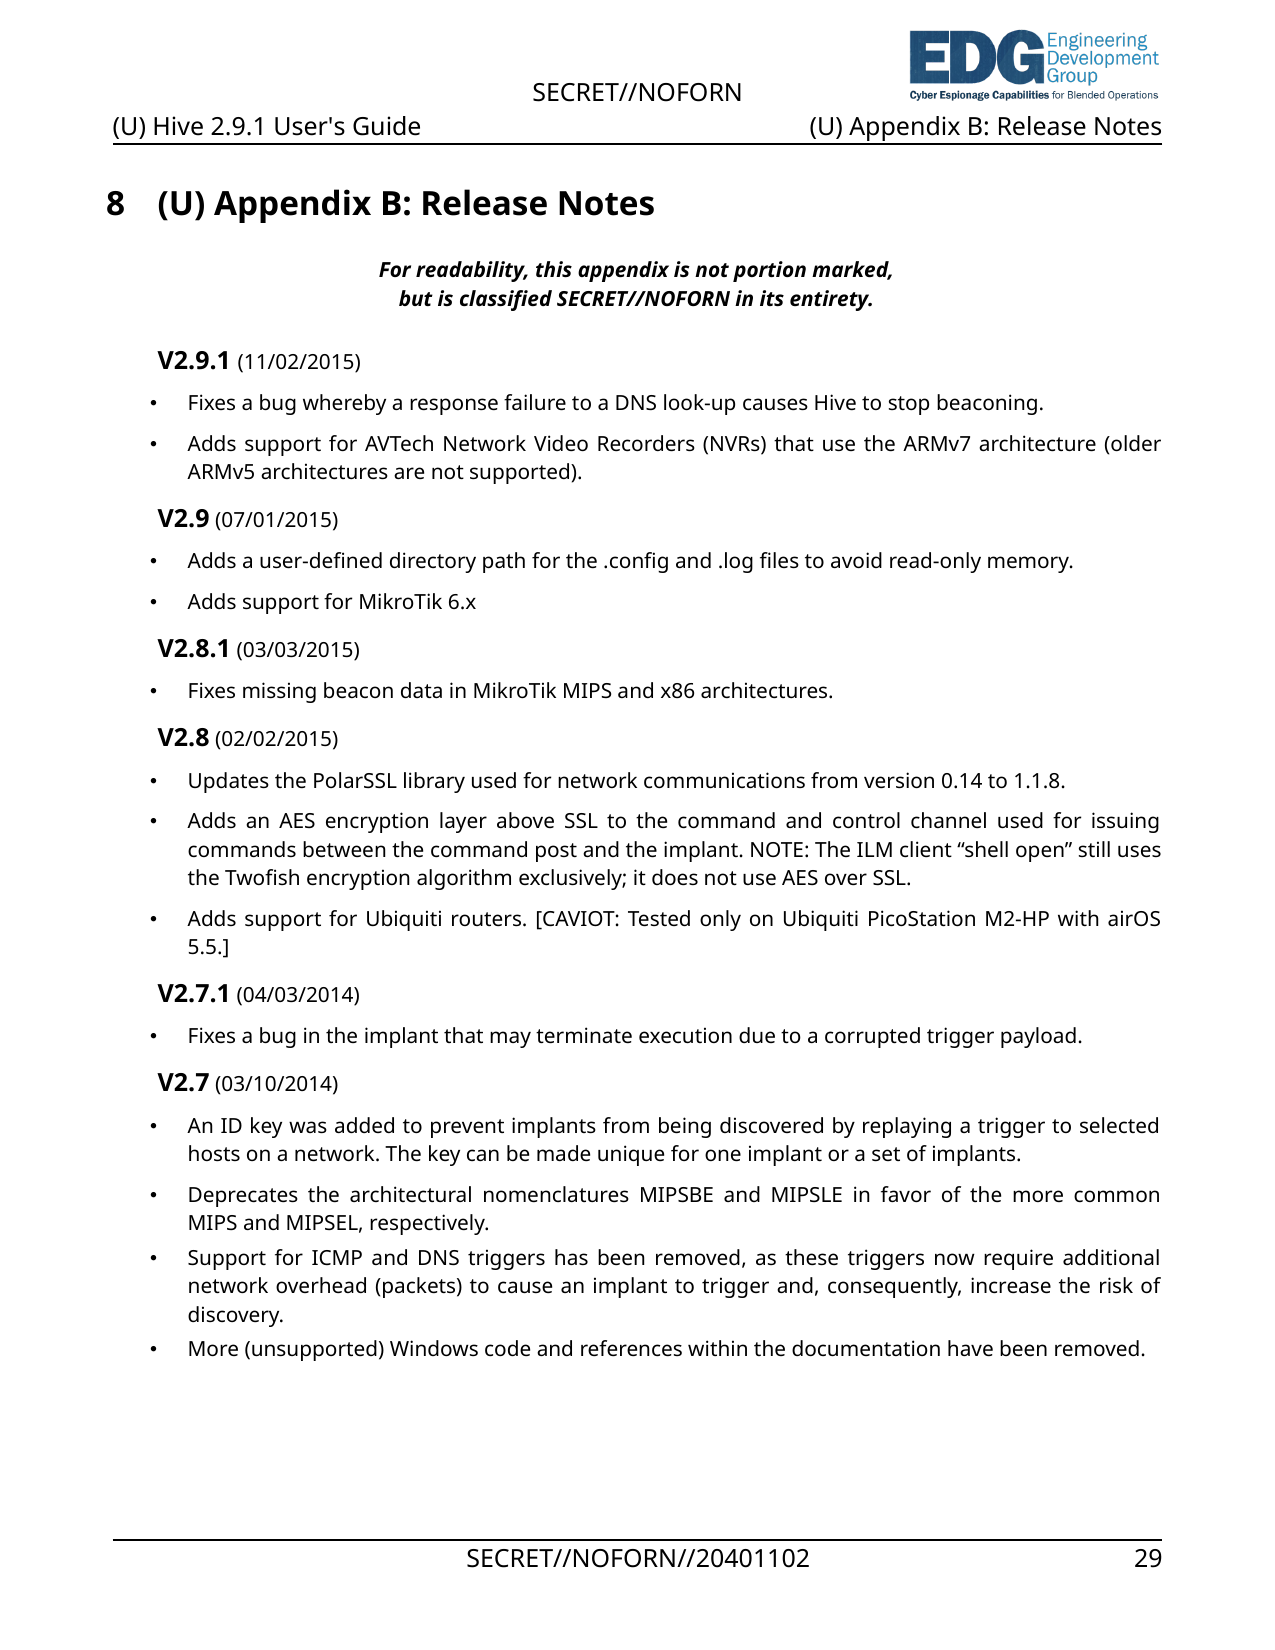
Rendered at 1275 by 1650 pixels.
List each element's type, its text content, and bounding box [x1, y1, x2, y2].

list Fixes a bug whereby a response failure to a DNS look-up causes Hive to stop beaconing. [150, 388, 1162, 417]
list Adds support for AVTech Network Video Recorders (NVRs) that use the ARMv7 architecture (older ARMv5 architectures are not supported). [150, 429, 1162, 486]
subtitle V2.9 (07/01/2015) [157, 501, 1162, 535]
list An ID key was added to prevent implants from being discovered by replaying a trigger to selected hosts on a network. The key can be made unique for one implant or a set of implants. [150, 1111, 1162, 1168]
list Adds support for Ubiquiti routers. [CAVIOT: Tested only on Ubiquiti PicoStation M2-HP with airOS 5.5.] [150, 904, 1162, 961]
list Adds a user-defined directory path for the .config and .log files to avoid read-only memory. [150, 547, 1162, 575]
subtitle V2.7 (03/10/2014) [157, 1065, 1162, 1099]
subtitle V2.8 (02/02/2015) [157, 720, 1162, 754]
list Fixes missing beacon data in MikroTik MIPS and x86 architectures. [150, 677, 1162, 705]
subtitle V2.9.1 (11/02/2015) [157, 342, 1162, 376]
list Adds an AES encryption layer above SSL to the command and control channel used for issuing commands between the command post and the implant. NOTE: The ILM client “shell open” still uses the Twofish encryption algorithm exclusively; it does not use AES over SSL. [150, 806, 1162, 892]
list Deprecates the architectural nomenclatures MIPSBE and MIPSLE in favor of the more common MIPS and MIPSEL, respectively. [150, 1180, 1162, 1237]
text For readability, this appendix is not portion marked, but is classified SECRET//NOFORN in its entirety. [112, 255, 1162, 312]
picture [904, 27, 1163, 104]
subtitle (U) Appendix B: Release Notes [97, 180, 1162, 225]
list More (unsupported) Windows code and references within the documentation have been removed. [150, 1334, 1162, 1363]
subtitle V2.7.1 (04/03/2014) [157, 976, 1162, 1010]
list Updates the PolarSSL library used for network communications from version 0.14 to 1.1.8. [150, 766, 1162, 794]
subtitle V2.8.1 (03/03/2015) [157, 631, 1162, 664]
list Adds support for MikroTik 6.x [150, 587, 1162, 616]
list Fixes a bug in the implant that may terminate execution due to a corrupted trigger payload. [150, 1022, 1162, 1050]
list Support for ICMP and DNS triggers has been removed, as these triggers now require additional network overhead (packets) to cause an implant to trigger and, consequently, increase the risk of discovery. [150, 1243, 1162, 1328]
